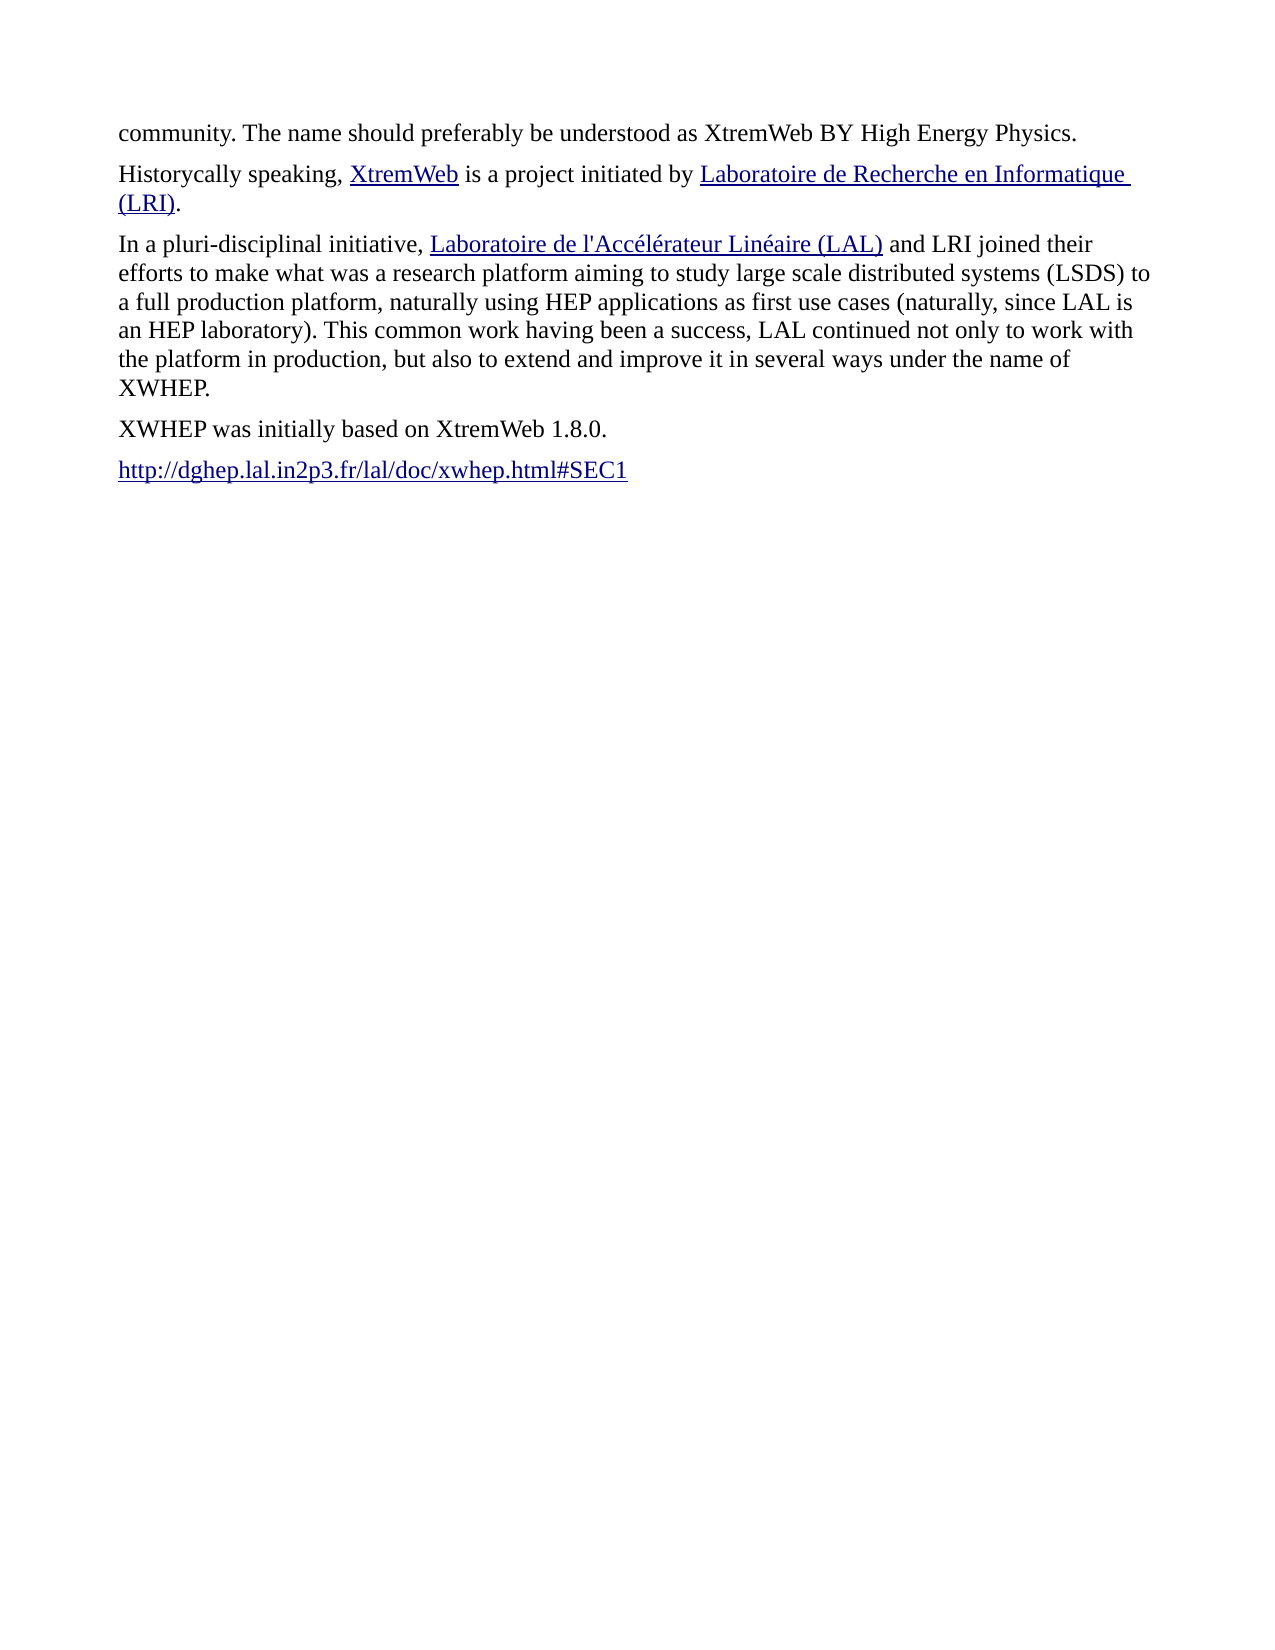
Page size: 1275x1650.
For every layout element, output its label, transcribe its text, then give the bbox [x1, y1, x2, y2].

text Historycally speaking, XtremWeb is a project initiated by Laboratoire de Recherche en Informatique (LRI). [118, 159, 1157, 217]
text community. The name should preferably be understood as XtremWeb BY High Energy Physics. [118, 118, 1157, 147]
text http://dghep.lal.in2p3.fr/lal/doc/xwhep.html#SEC1 [118, 456, 1157, 484]
text In a pluri-disciplinal initiative, Laboratoire de l'Accélérateur Linéaire (LAL) and LRI joined their efforts to make what was a research platform aiming to study large scale distributed systems (LSDS) to a full production platform, naturally using HEP applications as first use cases (naturally, since LAL is an HEP laboratory). This common work having been a success, LAL continued not only to work with the platform in production, but also to extend and improve it in several ways under the name of XWHEP. [118, 229, 1157, 402]
text XWHEP was initially based on XtremWeb 1.8.0. [118, 414, 1157, 443]
